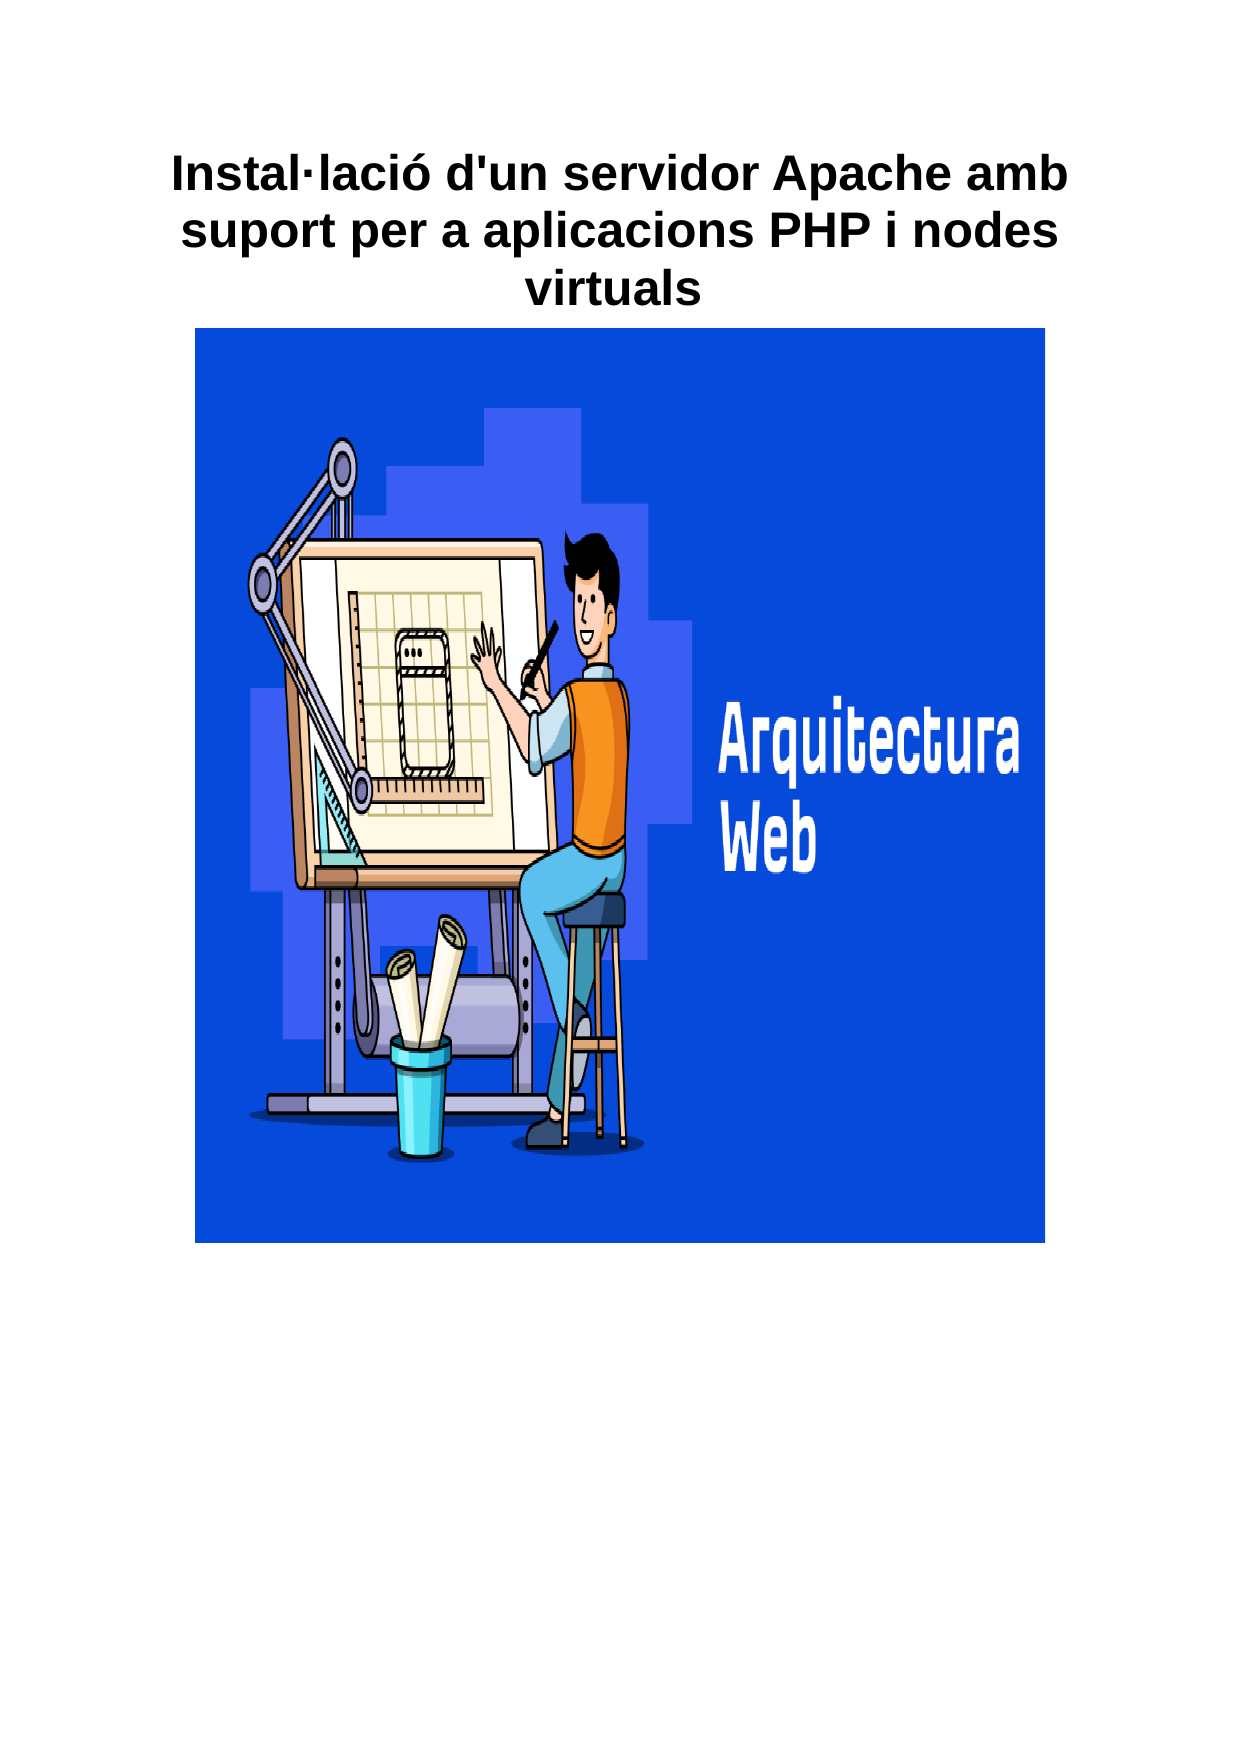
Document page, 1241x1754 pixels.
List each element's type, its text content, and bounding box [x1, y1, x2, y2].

text Instal·lació d'un servidor Apache amb suport per a aplicacions PHP i nodes virtuals [118, 143, 1122, 316]
picture [195, 328, 1045, 1243]
